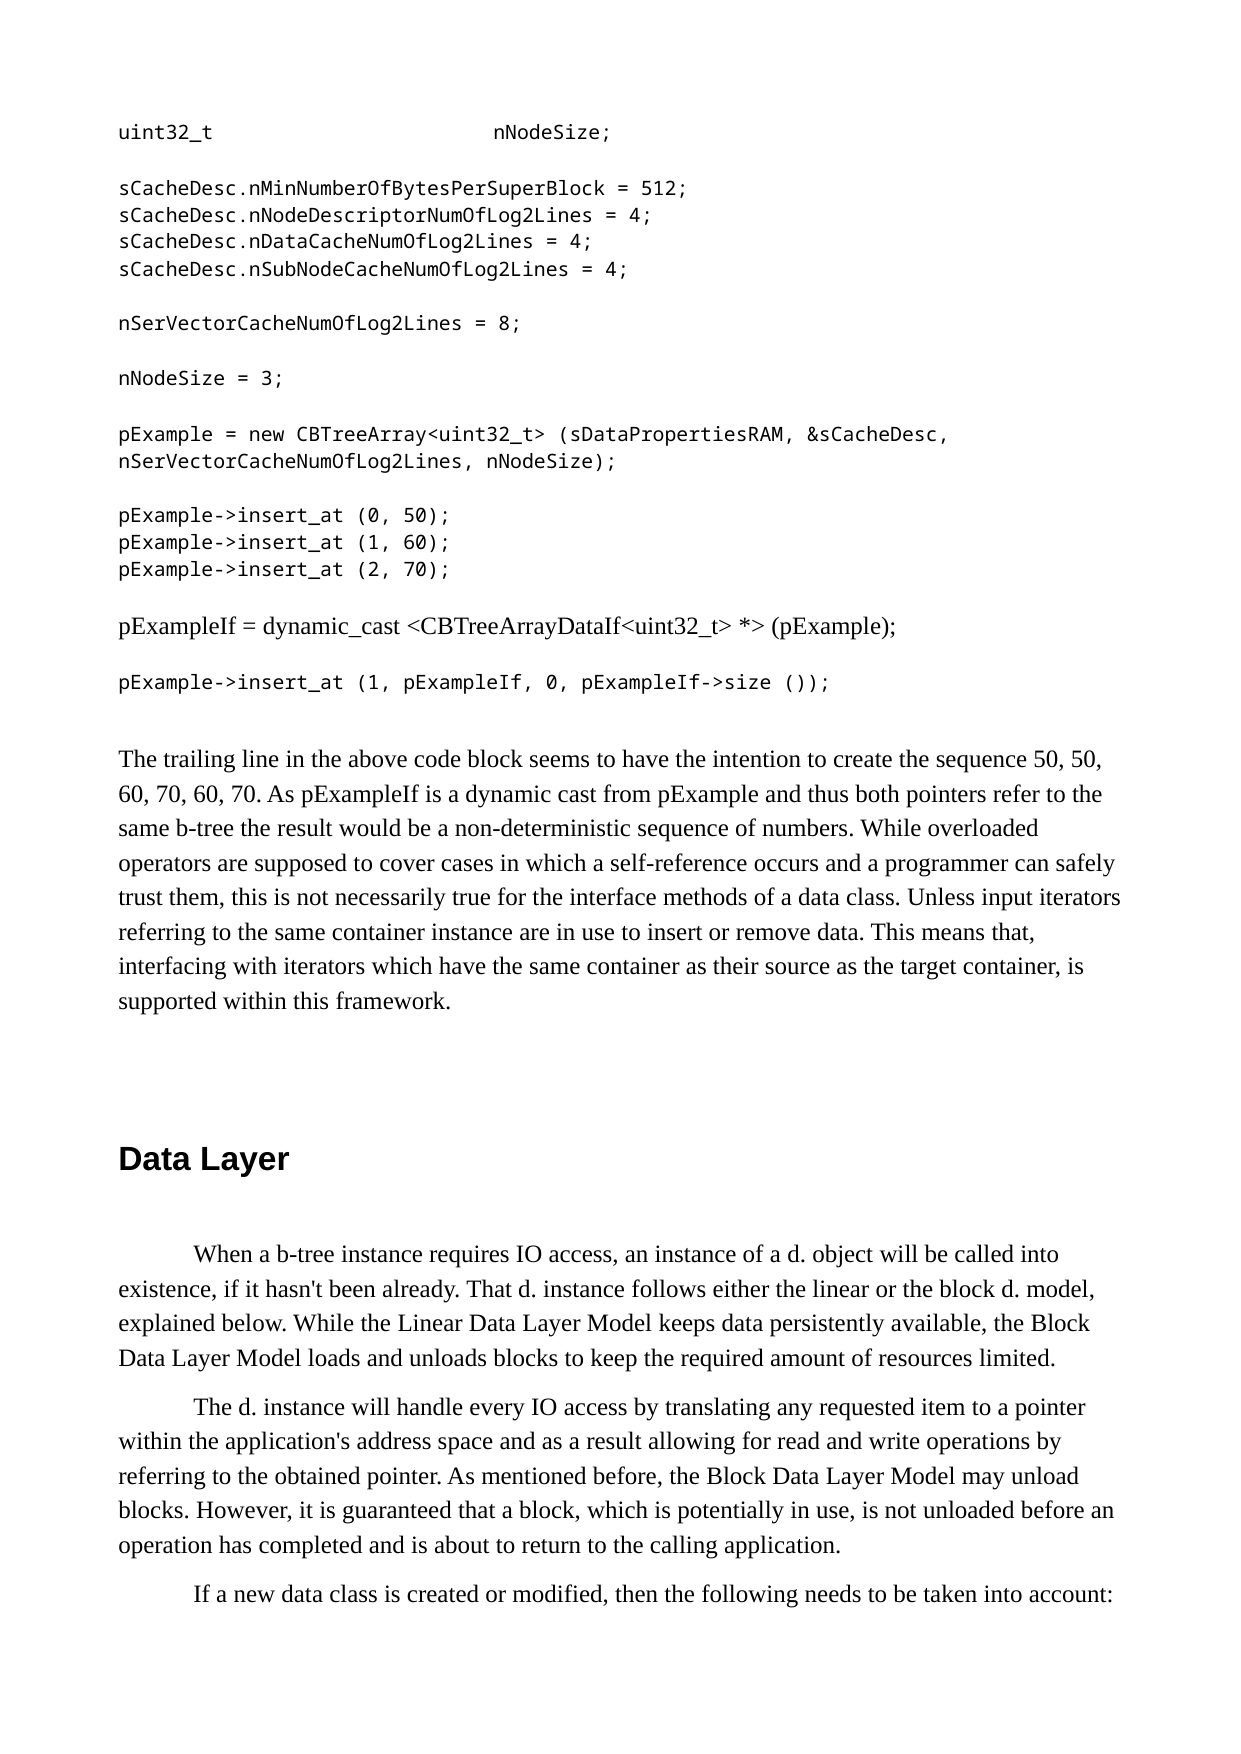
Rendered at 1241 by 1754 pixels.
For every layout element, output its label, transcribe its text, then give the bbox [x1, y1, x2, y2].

text The d. instance will handle every IO access by translating any requested item to a pointer within the application's address space and as a result allowing for read and write operations by referring to the obtained pointer. As mentioned before, the Block Data Layer Model may unload blocks. However, it is guaranteed that a block, which is potentially in use, is not unloaded before an operation has completed and is about to return to the calling application. [118, 1392, 1122, 1558]
text If a new data class is created or modified, then the following needs to be taken into account: [118, 1579, 1122, 1608]
text pExample->insert_at (0, 50); [118, 501, 1122, 528]
text nNodeSize = 3; [118, 364, 1122, 391]
text sCacheDesc.nNodeDescriptorNumOfLog2Lines = 4; [118, 201, 1122, 228]
text sCacheDesc.nMinNumberOfBytesPerSuperBlock = 512; [118, 174, 1122, 201]
text When a b-tree instance requires IO access, an instance of a d. object will be called into existence, if it hasn't been already. That d. instance follows either the linear or the block d. model, explained below. While the Linear Data Layer Model keeps data persistently available, the Block Data Layer Model loads and unloads blocks to keep the required amount of resources limited. [118, 1239, 1122, 1372]
text sCacheDesc.nDataCacheNumOfLog2Lines = 4; [118, 228, 1122, 255]
text nSerVectorCacheNumOfLog2Lines = 8; [118, 309, 1122, 336]
text sCacheDesc.nSubNodeCacheNumOfLog2Lines = 4; [118, 255, 1122, 282]
text pExample->insert_at (1, pExampleIf, 0, pExampleIf->size ()); [118, 668, 1122, 695]
subtitle Data Layer [118, 1139, 1122, 1178]
text pExample->insert_at (2, 70); [118, 555, 1122, 582]
text pExampleIf = dynamic_cast <CBTreeArrayDataIf<uint32_t> *> (pExample); [118, 611, 1122, 639]
text The trailing line in the above code block seems to have the intention to create the sequence 50, 50, 60, 70, 60, 70. As pExampleIf is a dynamic cast from pExample and thus both pointers refer to the same b-tree the result would be a non-deterministic sequence of numbers. While overloaded operators are supposed to cover cases in which a self-reference occurs and a programmer can safely trust them, this is not necessarily true for the interface methods of a data class. Unless input iterators referring to the same container instance are in use to insert or remove data. This means that, interfacing with iterators which have the same container as their source as the target container, is supported within this framework. [118, 744, 1122, 1014]
text pExample->insert_at (1, 60); [118, 528, 1122, 555]
text pExample = new CBTreeArray<uint32_t> (sDataPropertiesRAM, &sCacheDesc, nSerVectorCacheNumOfLog2Lines, nNodeSize); [118, 420, 1122, 474]
text uint32_t nNodeSize; [118, 118, 1122, 145]
